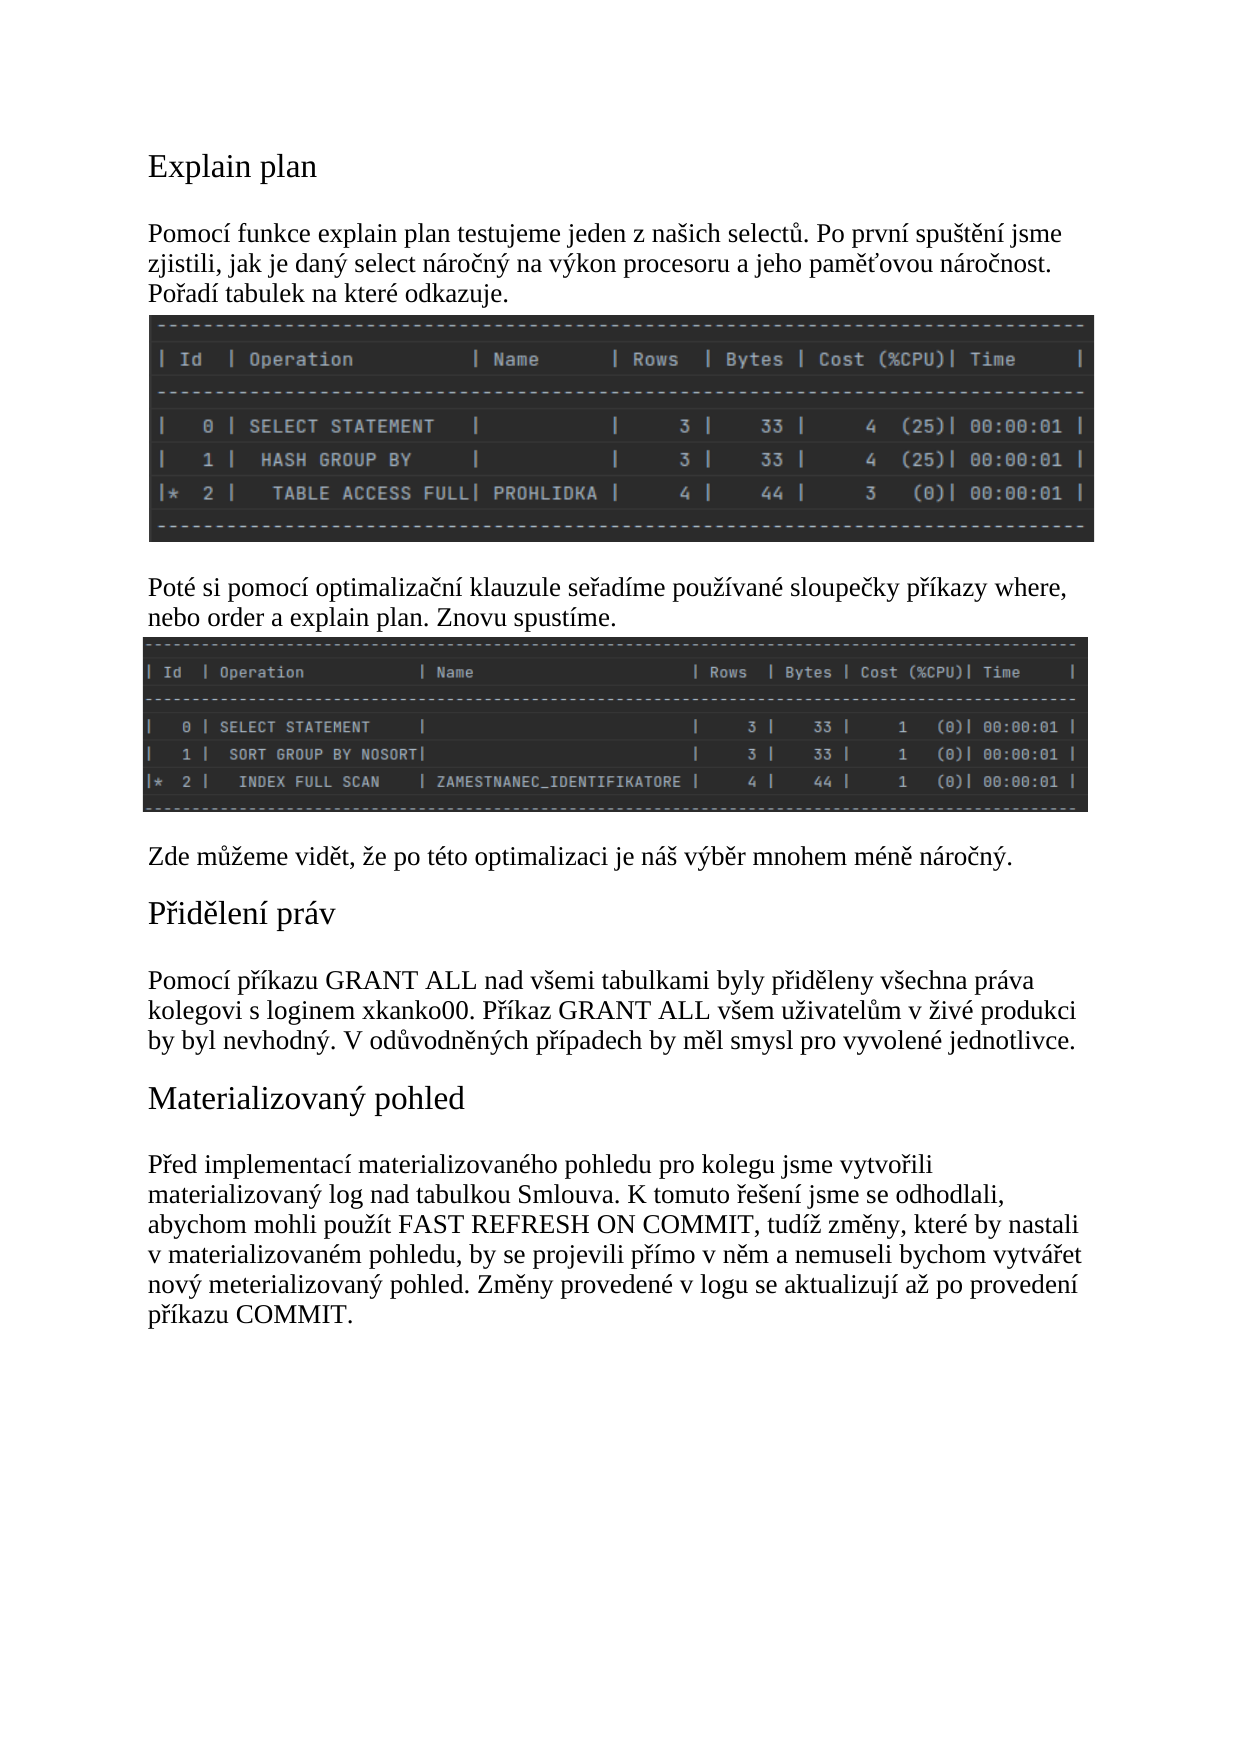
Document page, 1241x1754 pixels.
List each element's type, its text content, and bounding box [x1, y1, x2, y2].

text Poté si pomocí optimalizační klauzule seřadíme používané sloupečky příkazy where, nebo order a explain plan. Znovu spustíme. [148, 572, 1093, 632]
picture [142, 637, 1088, 812]
picture [149, 315, 1095, 542]
text Pomocí funkce explain plan testujeme jeden z našich selectů. Po první spuštění jsme zjistili, jak je daný select náročný na výkon procesoru a jeho paměťovou náročnost. Pořadí tabulek na které odkazuje. [148, 218, 1093, 308]
subtitle Materializovaný pohled [148, 1079, 1093, 1116]
text Pomocí příkazu GRANT ALL nad všemi tabulkami byly přiděleny všechna práva kolegovi s loginem xkanko00. Příkaz GRANT ALL všem uživatelům v živé produkci by byl nevhodný. V odůvodněných případech by měl smysl pro vyvolené jednotlivce. [148, 965, 1093, 1055]
text Zde můžeme vidět, že po této optimalizaci je náš výběr mnohem méně náročný. [148, 841, 1093, 871]
text Před implementací materializovaného pohledu pro kolegu jsme vytvořili materializovaný log nad tabulkou Smlouva. K tomuto řešení jsme se odhodlali, abychom mohli použít FAST REFRESH ON COMMIT, tudíž změny, které by nastali v materializovaném pohledu, by se projevili přímo v něm a nemuseli bychom vytvářet nový meterializovaný pohled. Změny provedené v logu se aktualizují až po provedení příkazu COMMIT. [148, 1150, 1093, 1330]
subtitle Přidělení práv [148, 895, 1093, 932]
subtitle Explain plan [148, 148, 1093, 184]
